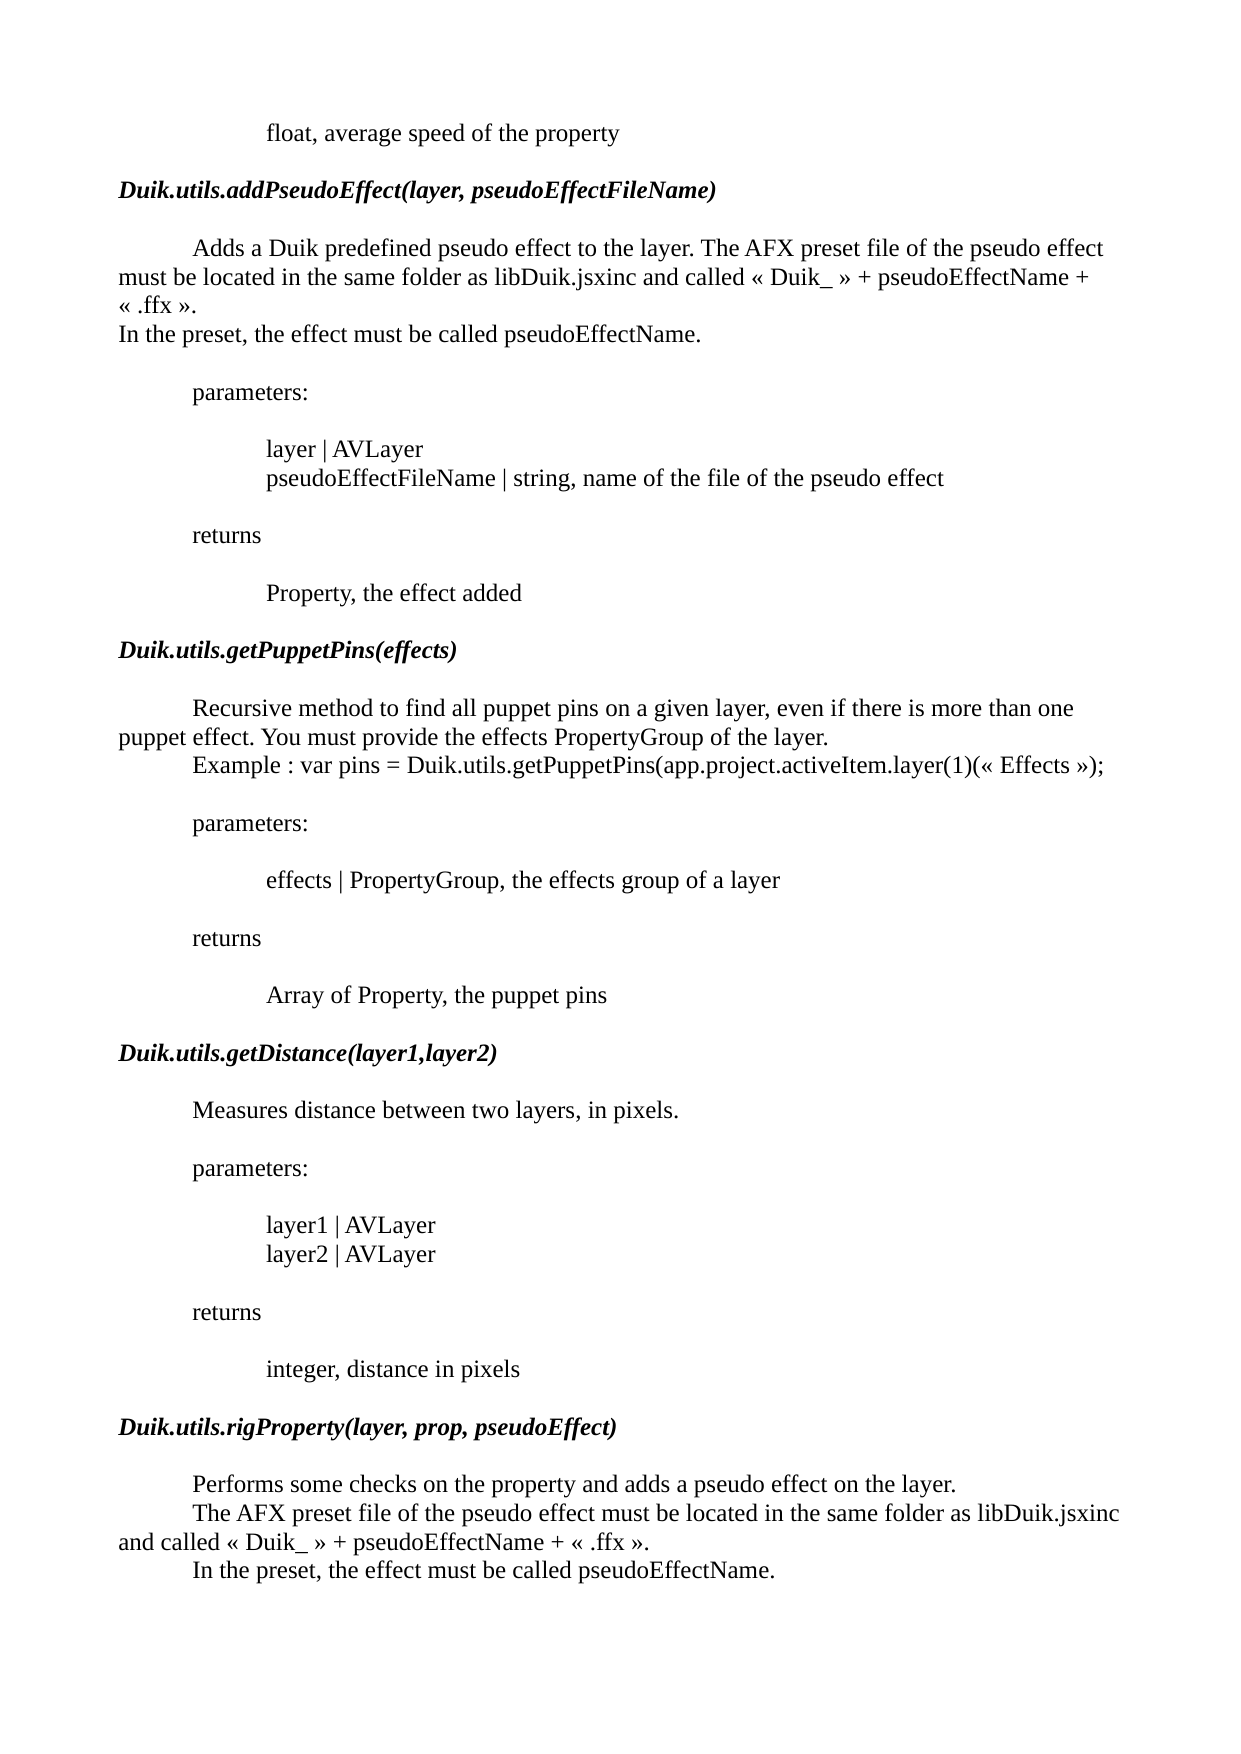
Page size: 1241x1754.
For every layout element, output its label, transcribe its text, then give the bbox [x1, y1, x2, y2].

text Performs some checks on the property and adds a pseudo effect on the layer. [118, 1469, 1122, 1498]
text Duik.utils.addPseudoEffect(layer, pseudoEffectFileName) [118, 176, 1122, 204]
text In the preset, the effect must be called pseudoEffectName. [118, 319, 1122, 348]
text returns [118, 923, 1122, 952]
text pseudoEffectFileName | string, name of the file of the pseudo effect [118, 463, 1122, 492]
text layer | AVLayer [118, 434, 1122, 463]
text Example : var pins = Duik.utils.getPuppetPins(app.project.activeItem.layer(1)(« Effects »); [118, 751, 1122, 779]
text The AFX preset file of the pseudo effect must be located in the same folder as libDuik.jsxinc and called « Duik_ » + pseudoEffectName + « .ffx ». [118, 1498, 1122, 1556]
text parameters: [118, 1153, 1122, 1182]
text parameters: [118, 808, 1122, 837]
text returns [118, 1297, 1122, 1326]
text Property, the effect added [118, 578, 1122, 607]
text returns [118, 521, 1122, 549]
text float, average speed of the property [118, 118, 1122, 147]
text In the preset, the effect must be called pseudoEffectName. [118, 1556, 1122, 1584]
text Duik.utils.getPuppetPins(effects) [118, 636, 1122, 664]
text Adds a Duik predefined pseudo effect to the layer. The AFX preset file of the pseudo effect must be located in the same folder as libDuik.jsxinc and called « Duik_ » + pseudoEffectName + « .ffx ». [118, 233, 1122, 319]
text integer, distance in pixels [118, 1354, 1122, 1383]
text Array of Property, the puppet pins [118, 981, 1122, 1009]
text parameters: [118, 377, 1122, 406]
text effects | PropertyGroup, the effects group of a layer [118, 866, 1122, 894]
text layer1 | AVLayer [118, 1211, 1122, 1239]
text layer2 | AVLayer [118, 1239, 1122, 1268]
text Recursive method to find all puppet pins on a given layer, even if there is more than one puppet effect. You must provide the effects PropertyGroup of the layer. [118, 693, 1122, 751]
text Duik.utils.rigProperty(layer, prop, pseudoEffect) [118, 1412, 1122, 1441]
text Duik.utils.getDistance(layer1,layer2) [118, 1038, 1122, 1067]
text Measures distance between two layers, in pixels. [118, 1096, 1122, 1124]
